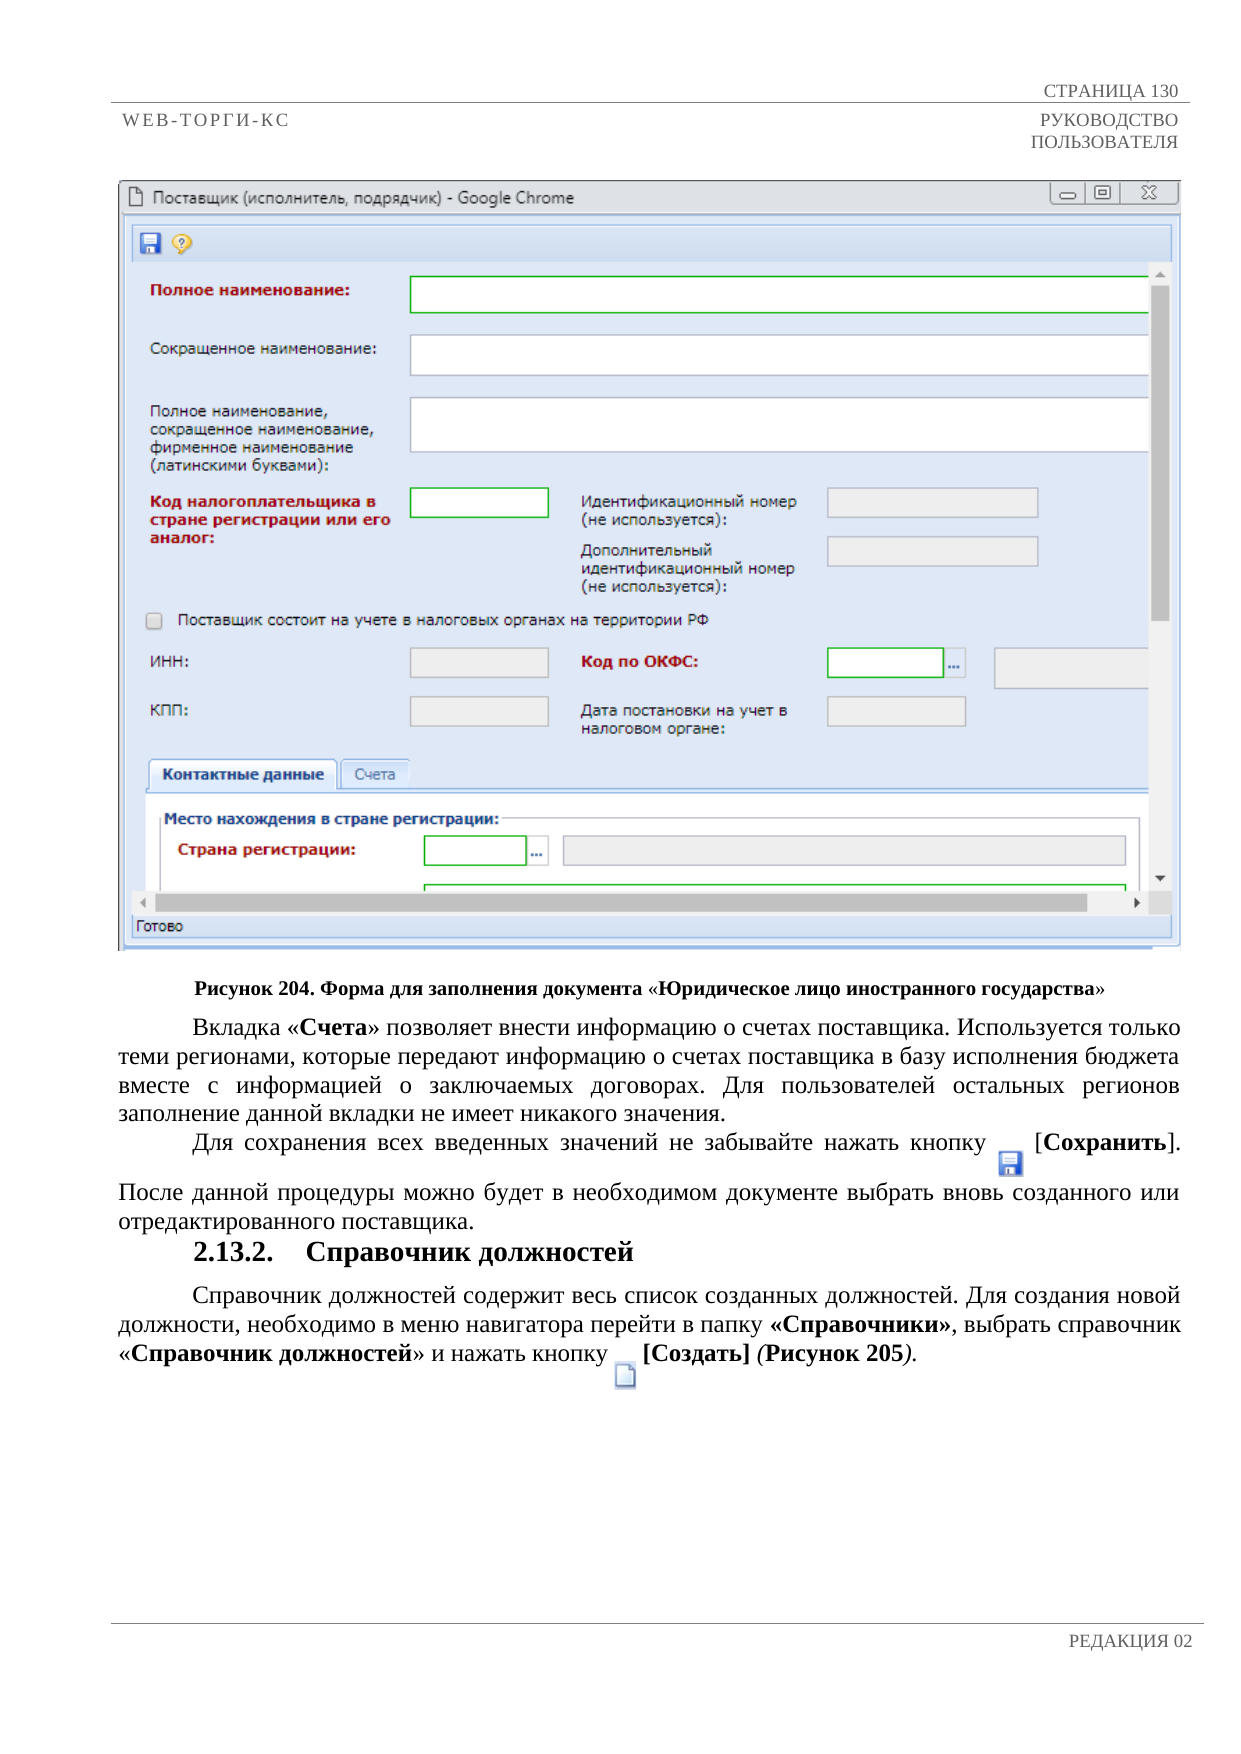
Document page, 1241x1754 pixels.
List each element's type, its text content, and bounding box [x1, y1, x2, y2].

text Вкладка «Счета» позволяет внести информацию о счетах поставщика. Используется только теми регионами, которые передают информацию о счетах поставщика в базу исполнения бюджета вместе с информацией о заключаемых договорах. Для пользователей остальных регионов заполнение данной вкладки не имеет никакого значения. [118, 1012, 1181, 1127]
list Справочник должностей [193, 1234, 1181, 1268]
text Справочник должностей содержит весь список созданных должностей. Для создания новой должности, необходимо в меню навигатора перейти в папку «Справочники», выбрать справочник «Справочник должностей» и нажать кнопку [Создать] (Рисунок 205). [118, 1281, 1181, 1389]
text Рисунок 204. Форма для заполнения документа «Юридическое лицо иностранного государства» [118, 976, 1181, 1000]
text Для сохранения всех введенных значений не забывайте нажать кнопку [Сохранить]. После данной процедуры можно будет в необходимом документе выбрать вновь созданного или отредактированного поставщика. [118, 1127, 1181, 1234]
